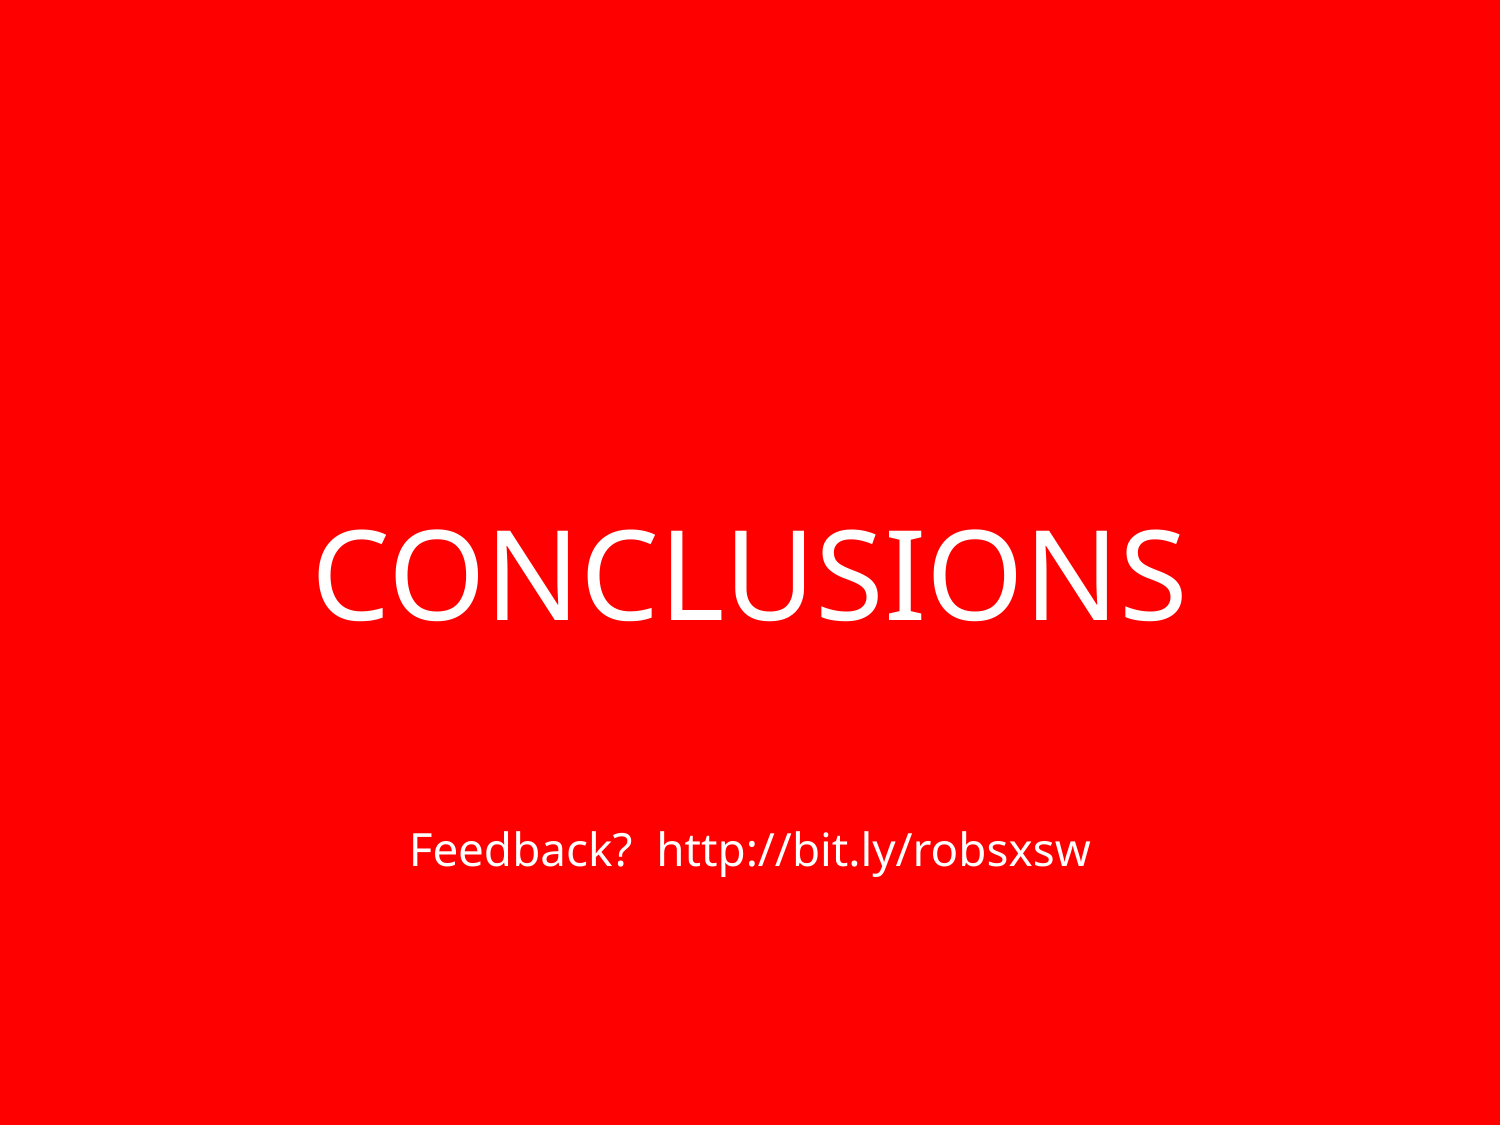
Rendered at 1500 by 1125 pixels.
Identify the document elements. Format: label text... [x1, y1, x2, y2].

list CONCLUSIONS [0, 487, 1500, 781]
